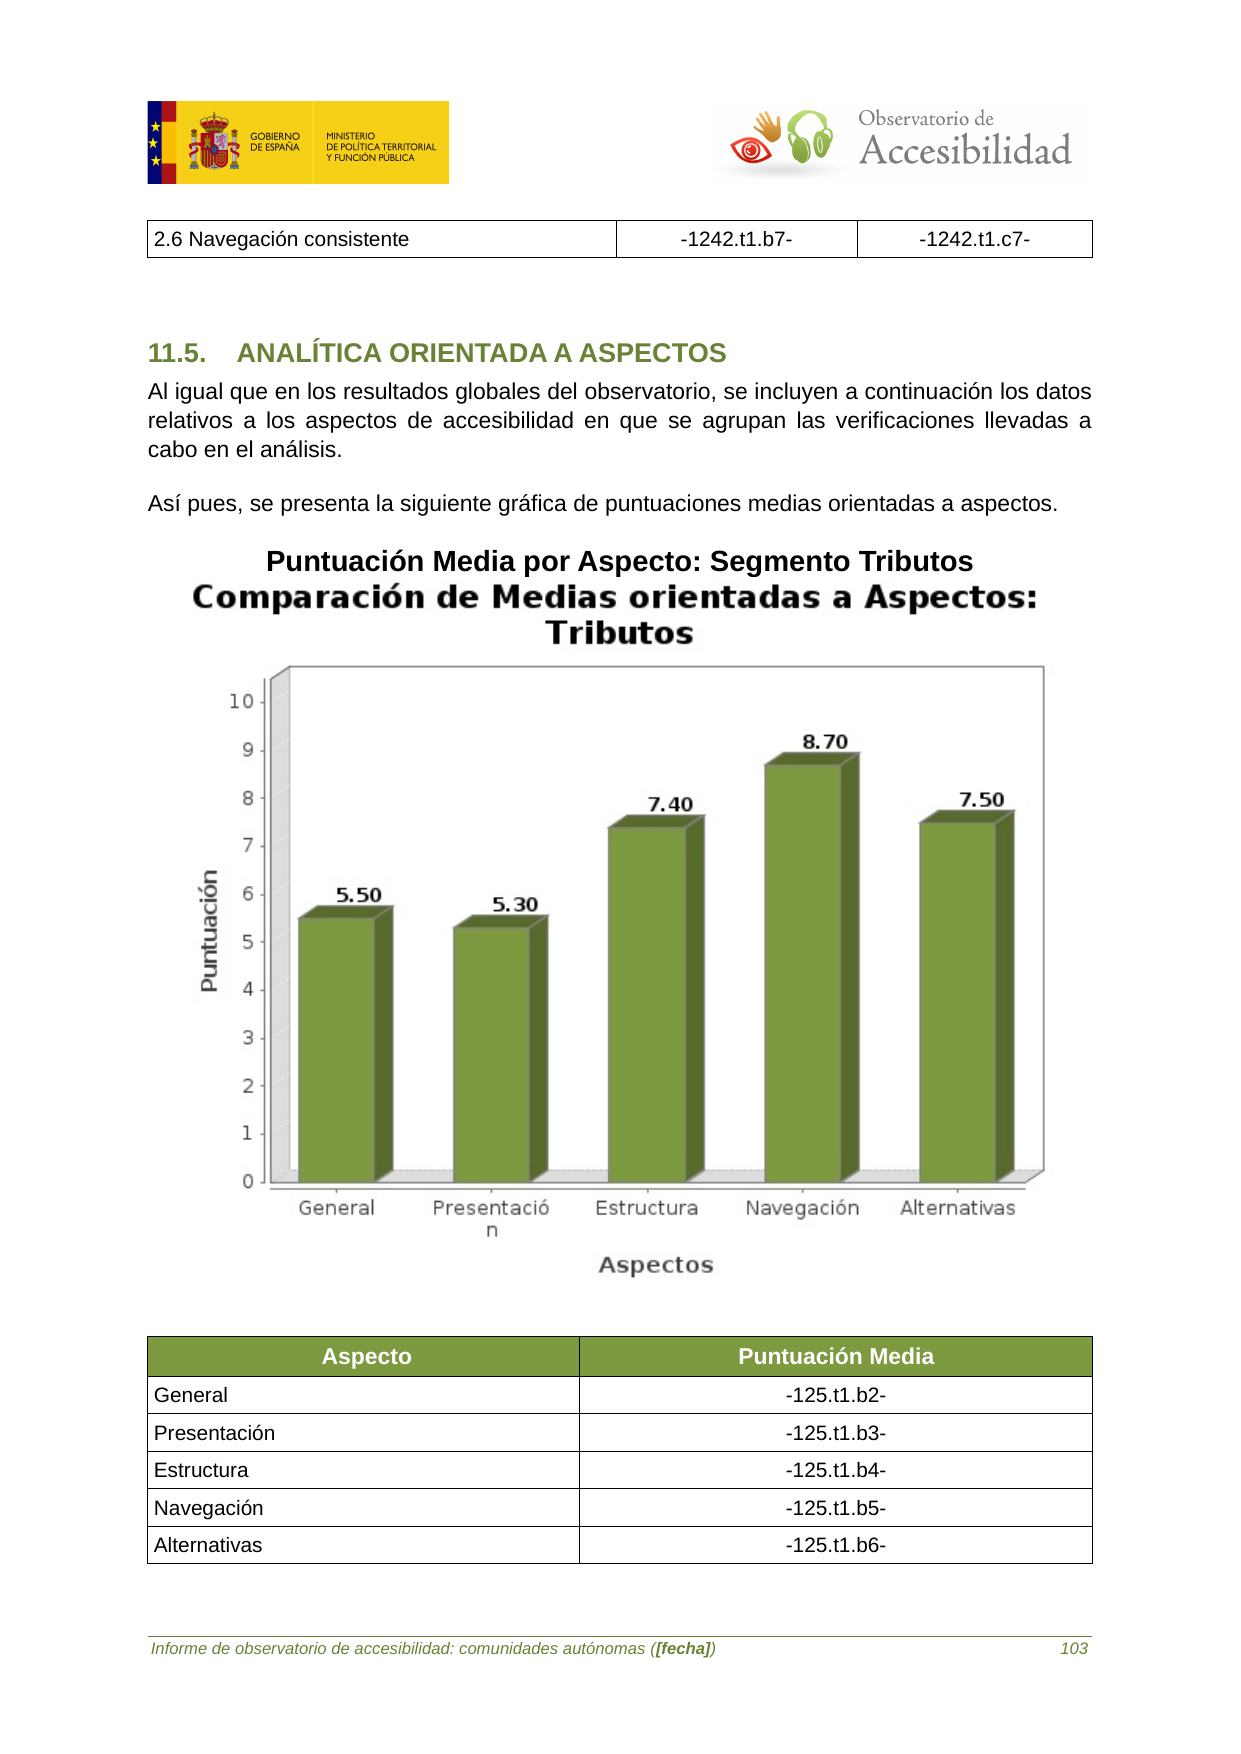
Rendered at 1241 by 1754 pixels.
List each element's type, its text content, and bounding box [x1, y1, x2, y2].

table_cell Navegación [148, 1489, 579, 1526]
picture [178, 577, 1062, 1287]
text Así pues, se presenta la siguiente gráfica de puntuaciones medias orientadas a aspectos. [148, 490, 1092, 516]
table_cell -125.t1.b5- [580, 1489, 1092, 1526]
table_cell Presentación [148, 1414, 579, 1451]
table_cell -1242.t1.c7- [858, 221, 1092, 257]
table_cell Alternativas [148, 1527, 579, 1563]
text Puntuación Media por Aspecto: Segmento Tributos [148, 544, 1092, 577]
text Al igual que en los resultados globales del observatorio, se incluyen a continuación los datos relativos a los aspectos de accesibilidad en que se agrupan las verificaciones llevadas a cabo en el análisis. [148, 378, 1092, 462]
picture [710, 101, 1086, 184]
table_cell -1242.t1.b7- [617, 221, 857, 257]
table_header Aspecto [148, 1337, 579, 1376]
table_cell -125.t1.b6- [580, 1527, 1092, 1563]
table_cell 2.6 Navegación consistente [148, 221, 616, 257]
table_cell General [148, 1377, 579, 1413]
table_cell Estructura [148, 1452, 579, 1488]
table_cell -125.t1.b2- [580, 1377, 1092, 1413]
table_cell -125.t1.b3- [580, 1414, 1092, 1451]
subtitle Analítica orientada a aspectos [148, 337, 1092, 368]
table_cell -125.t1.b4- [580, 1452, 1092, 1488]
picture [147, 101, 450, 184]
table_header Puntuación Media [580, 1337, 1092, 1376]
